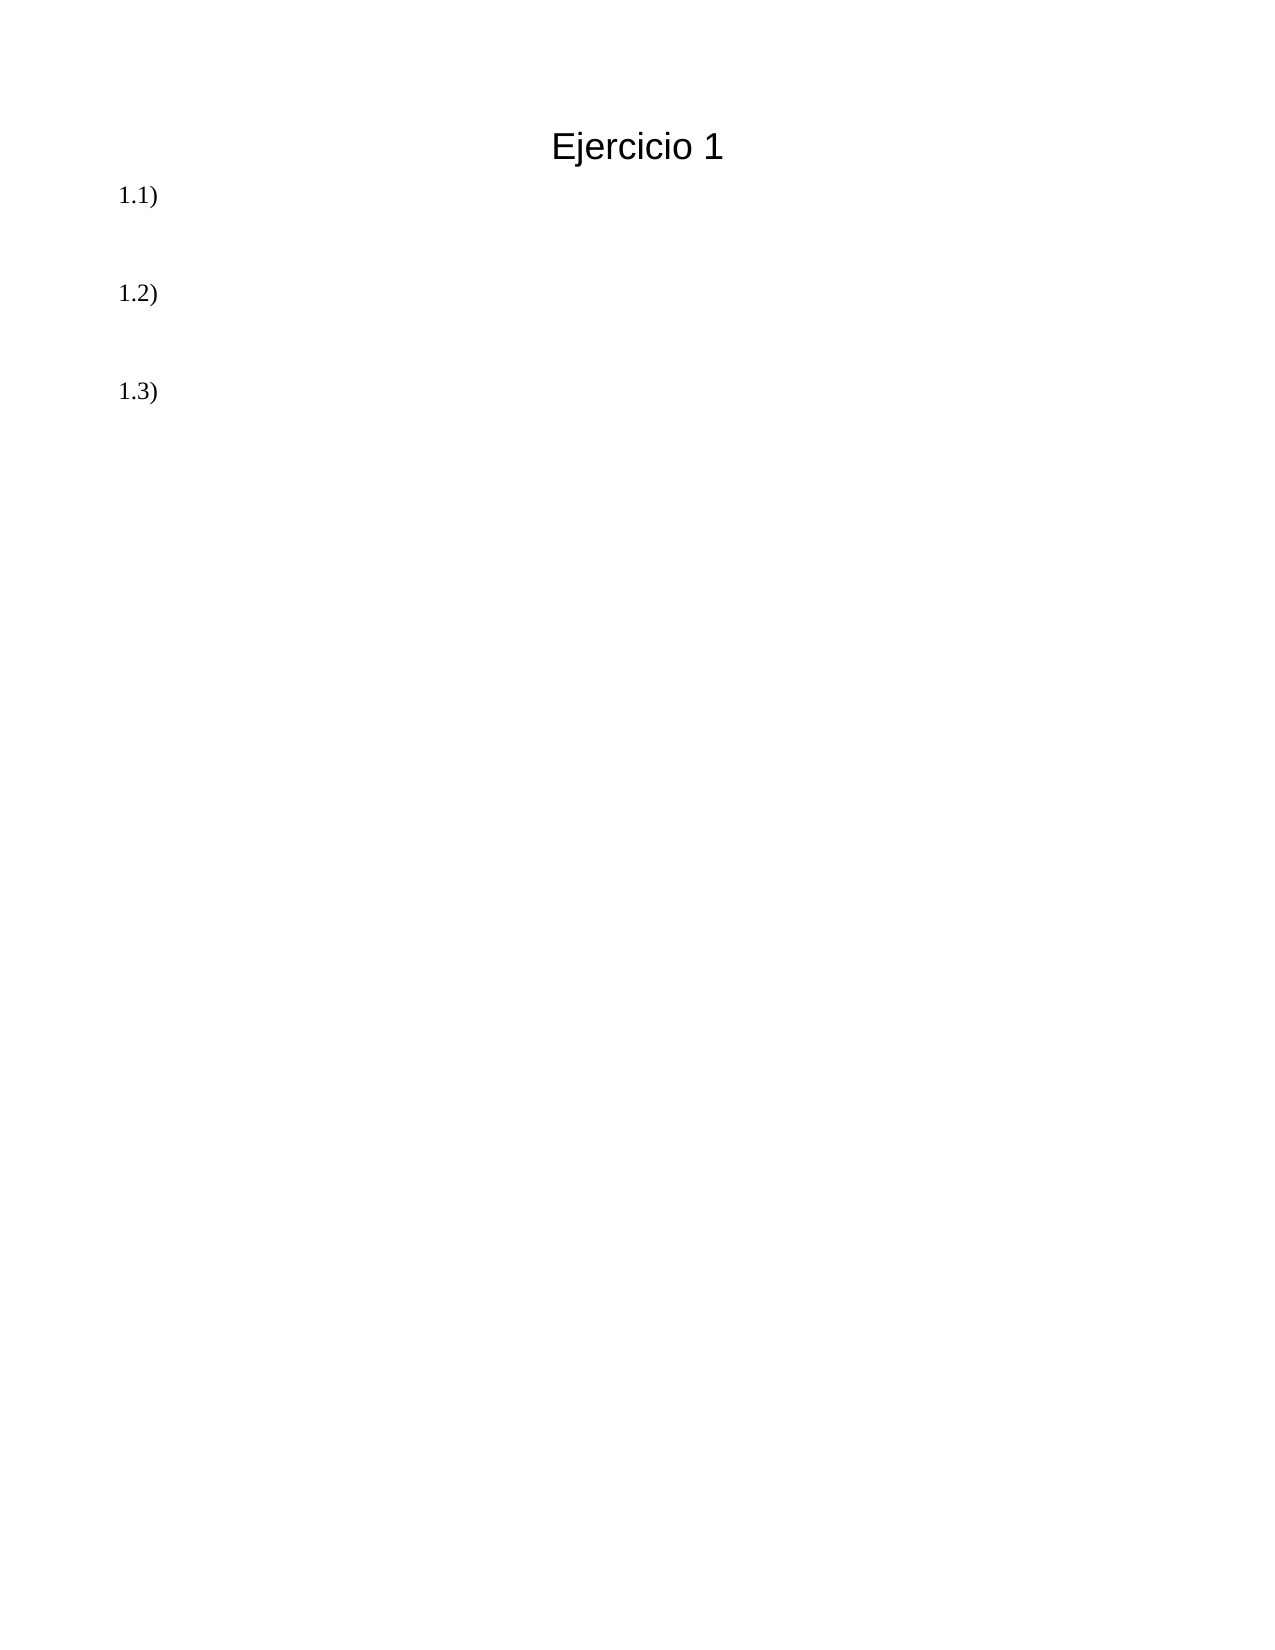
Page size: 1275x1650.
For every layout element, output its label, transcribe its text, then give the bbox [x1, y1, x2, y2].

text 1.1) [118, 180, 1157, 209]
text 1.3) [118, 376, 1157, 405]
subtitle Ejercicio 1 [118, 124, 1157, 167]
text 1.2) [118, 278, 1157, 307]
